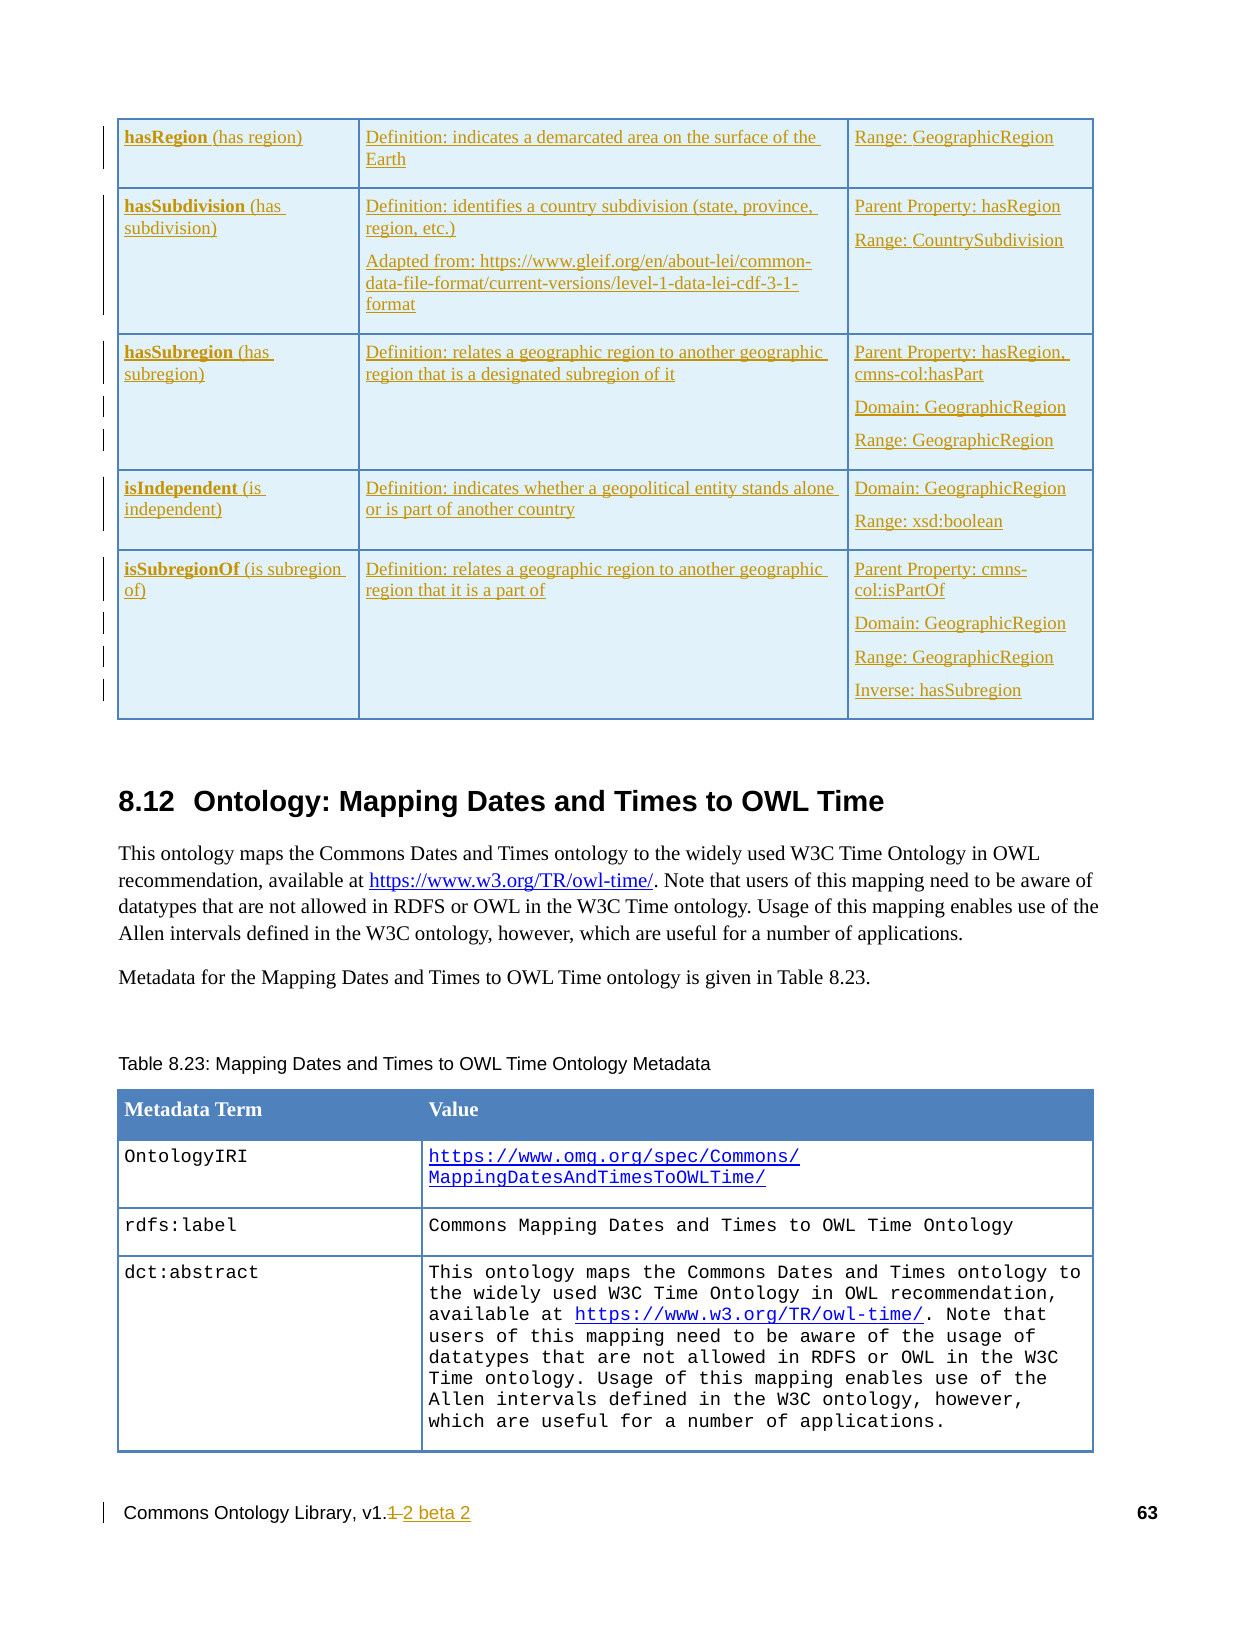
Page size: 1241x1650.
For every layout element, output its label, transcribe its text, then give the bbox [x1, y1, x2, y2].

table_cell https://www.omg.org/spec/Commons/MappingDatesAndTimesToOWLTime/ [423, 1141, 1092, 1207]
table_cell rdfs:label [119, 1209, 421, 1254]
text This ontology maps the Commons Dates and Times ontology to the widely used W3C Time Ontology in OWL recommendation, available at https://www.w3.org/TR/owl-time/. Note that users of this mapping need to be aware of datatypes that are not allowed in RDFS or OWL in the W3C Time ontology. Usage of this mapping enables use of the Allen intervals defined in the W3C ontology, however, which are useful for a number of applications. [118, 841, 1122, 945]
text Metadata for the Mapping Dates and Times to OWL Time ontology is given in Table 8.23. [118, 965, 1122, 989]
table_cell dct:abstract [119, 1257, 421, 1450]
table_header Value [423, 1091, 1092, 1139]
text Table 8.23: Mapping Dates and Times to OWL Time Ontology Metadata [118, 1053, 1122, 1074]
table_cell OntologyIRI [119, 1141, 421, 1207]
table_cell Commons Mapping Dates and Times to OWL Time Ontology [423, 1209, 1092, 1254]
subtitle Ontology: Mapping Dates and Times to OWL Time [118, 784, 1122, 818]
table_cell This ontology maps the Commons Dates and Times ontology to the widely used W3C Time Ontology in OWL recommendation, available at https://www.w3.org/TR/owl-time/. Note that users of this mapping need to be aware of the usage of datatypes that are not allowed in RDFS or OWL in the W3C Time ontology. Usage of this mapping enables use of the Allen intervals defined in the W3C ontology, however, which are useful for a number of applications. [423, 1257, 1092, 1450]
table_header Metadata Term [119, 1091, 421, 1139]
